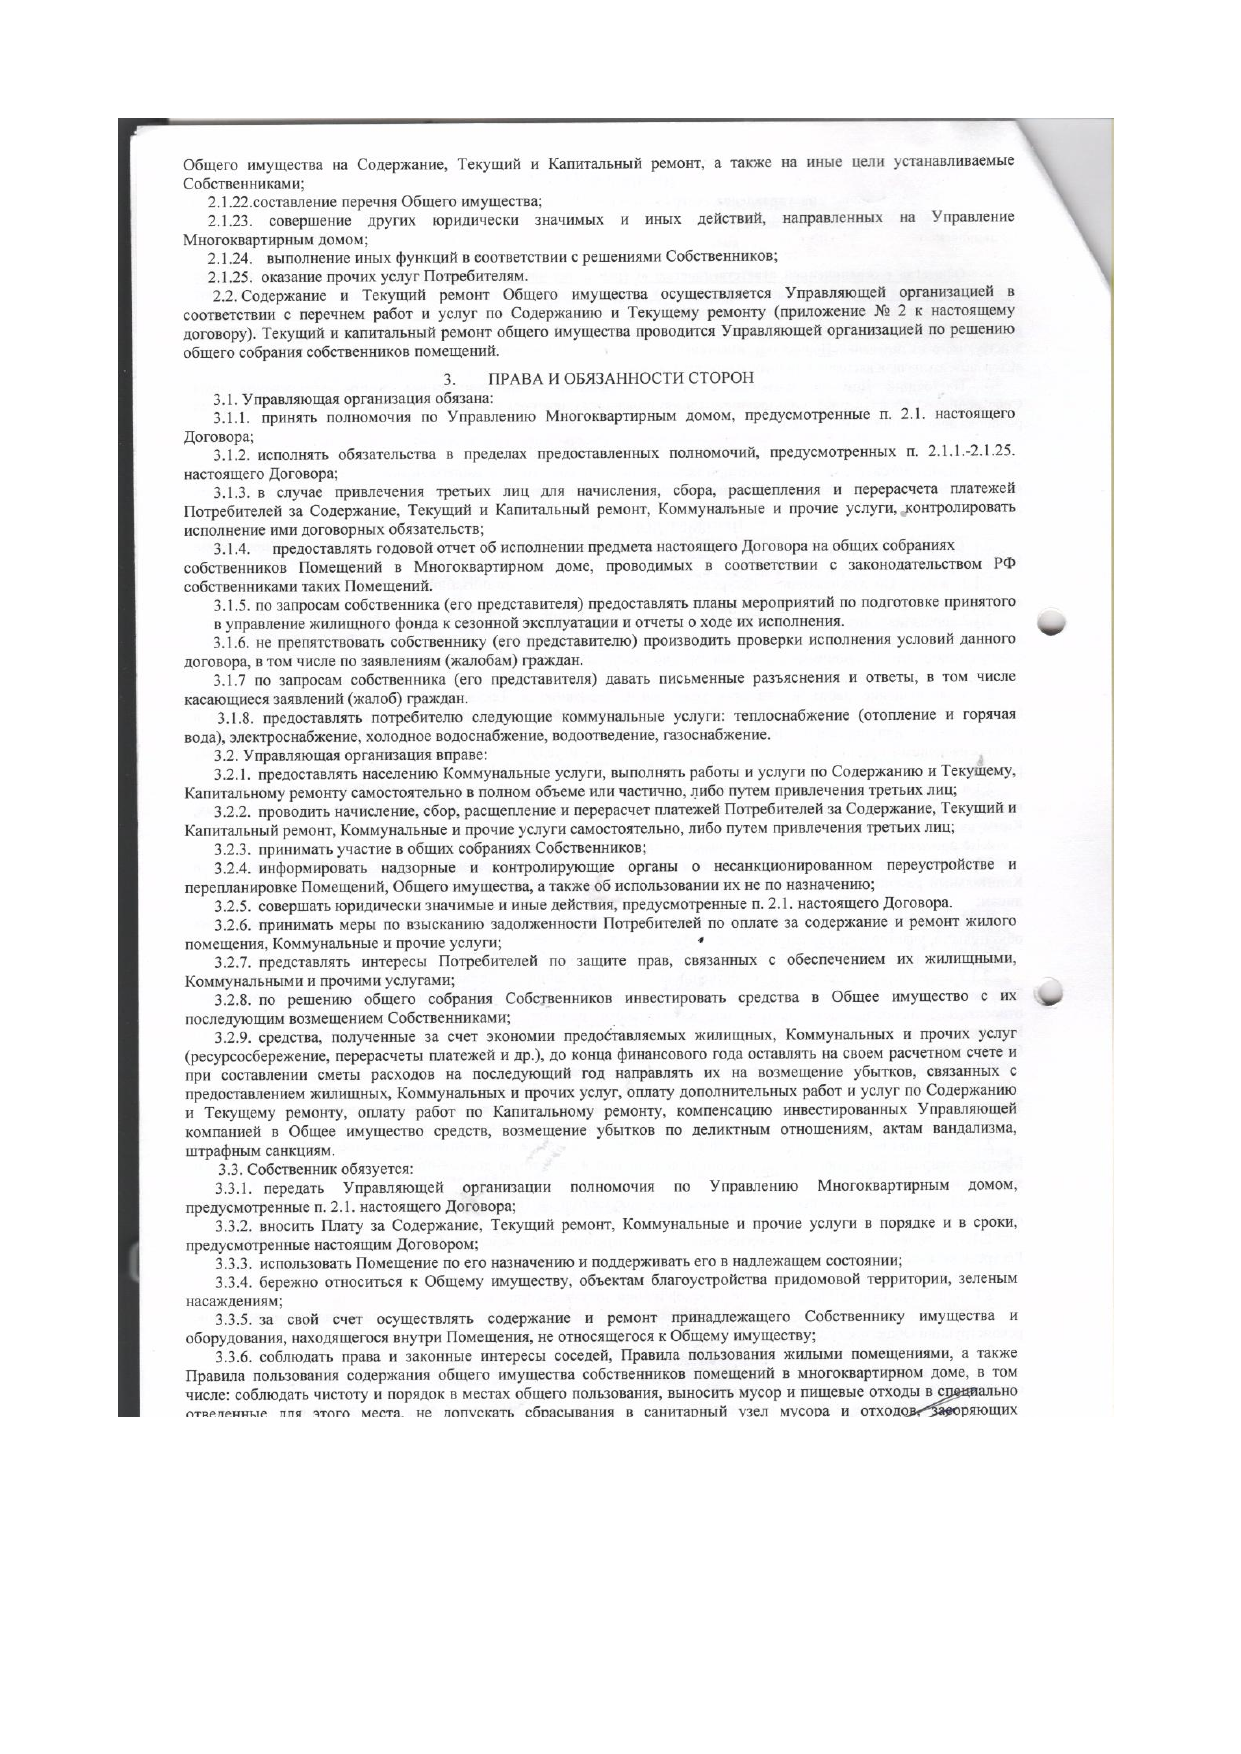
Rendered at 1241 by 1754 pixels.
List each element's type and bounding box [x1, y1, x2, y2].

picture [118, 118, 1123, 1417]
